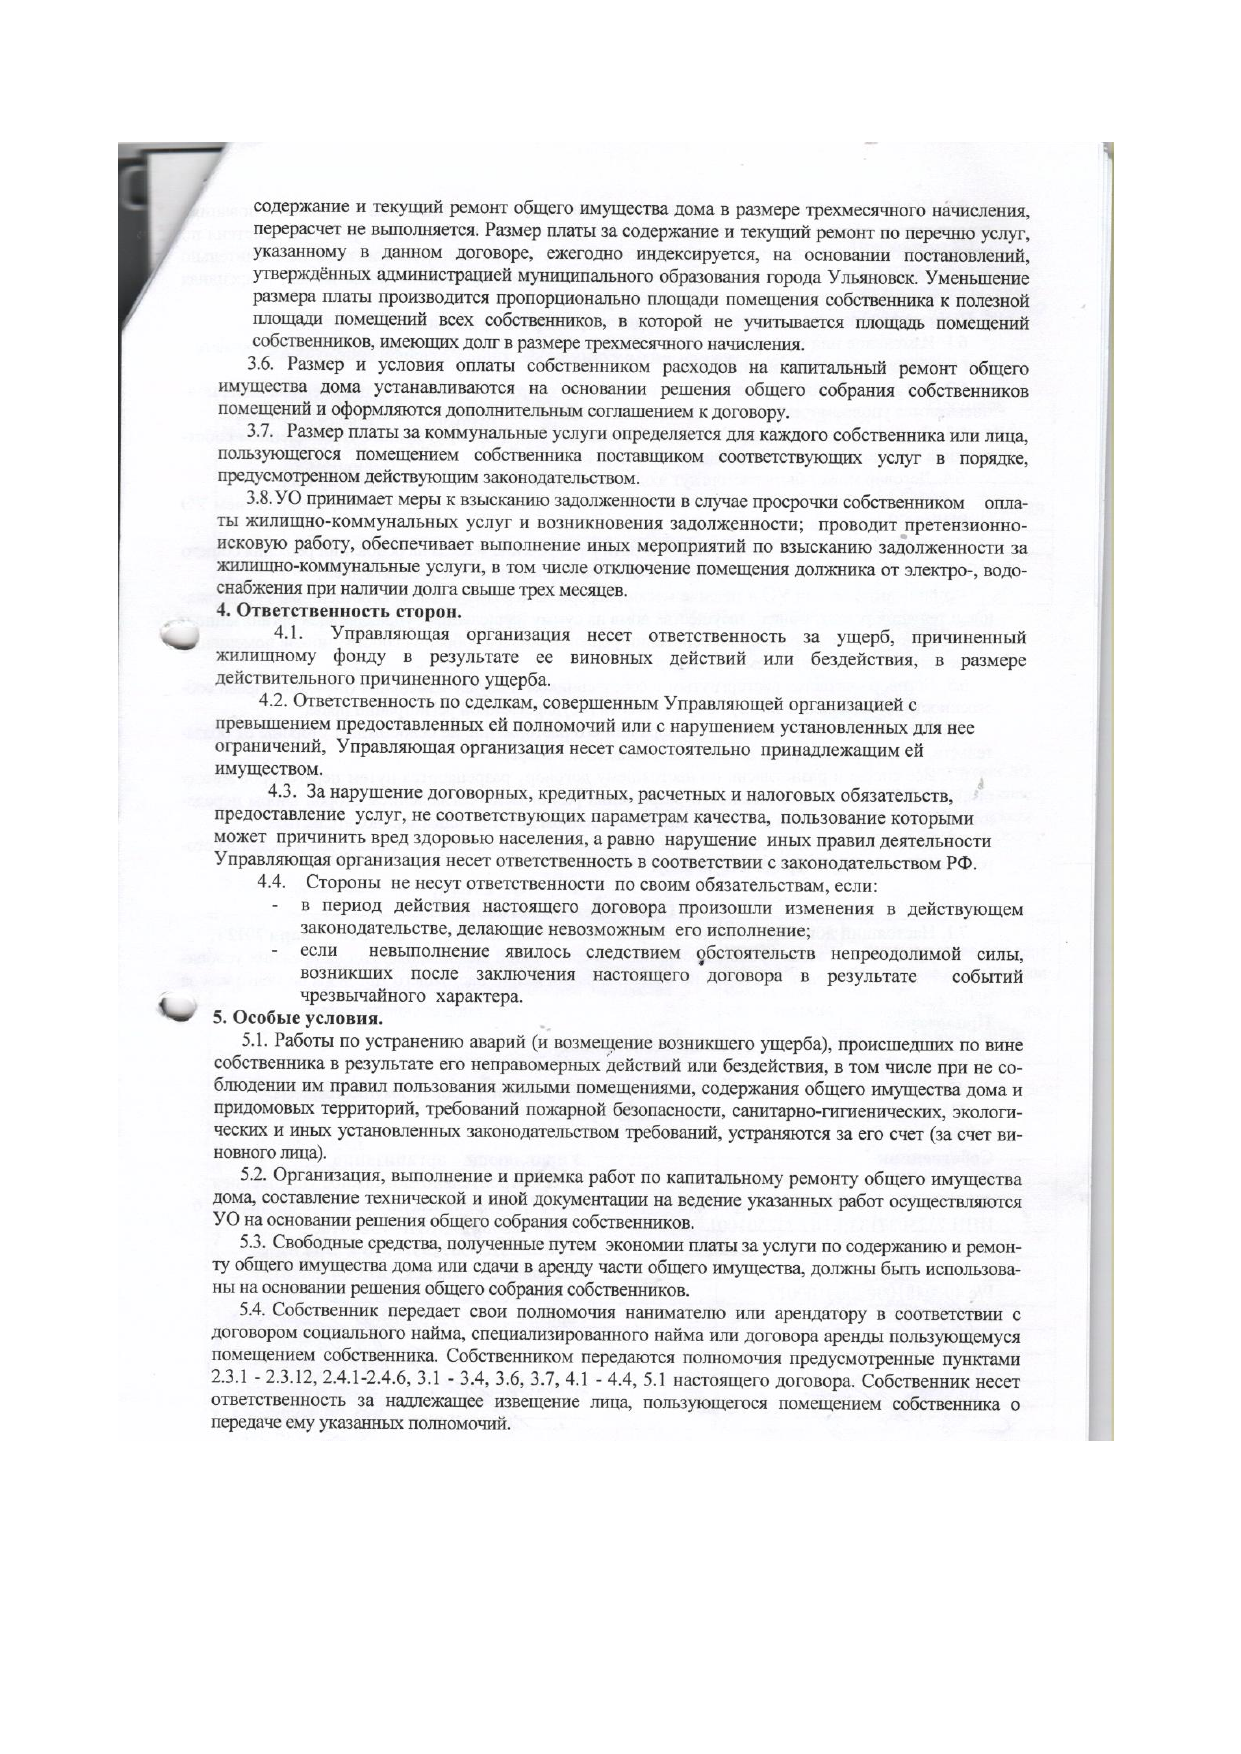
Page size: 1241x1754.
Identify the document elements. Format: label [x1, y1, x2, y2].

picture [118, 142, 1123, 1441]
